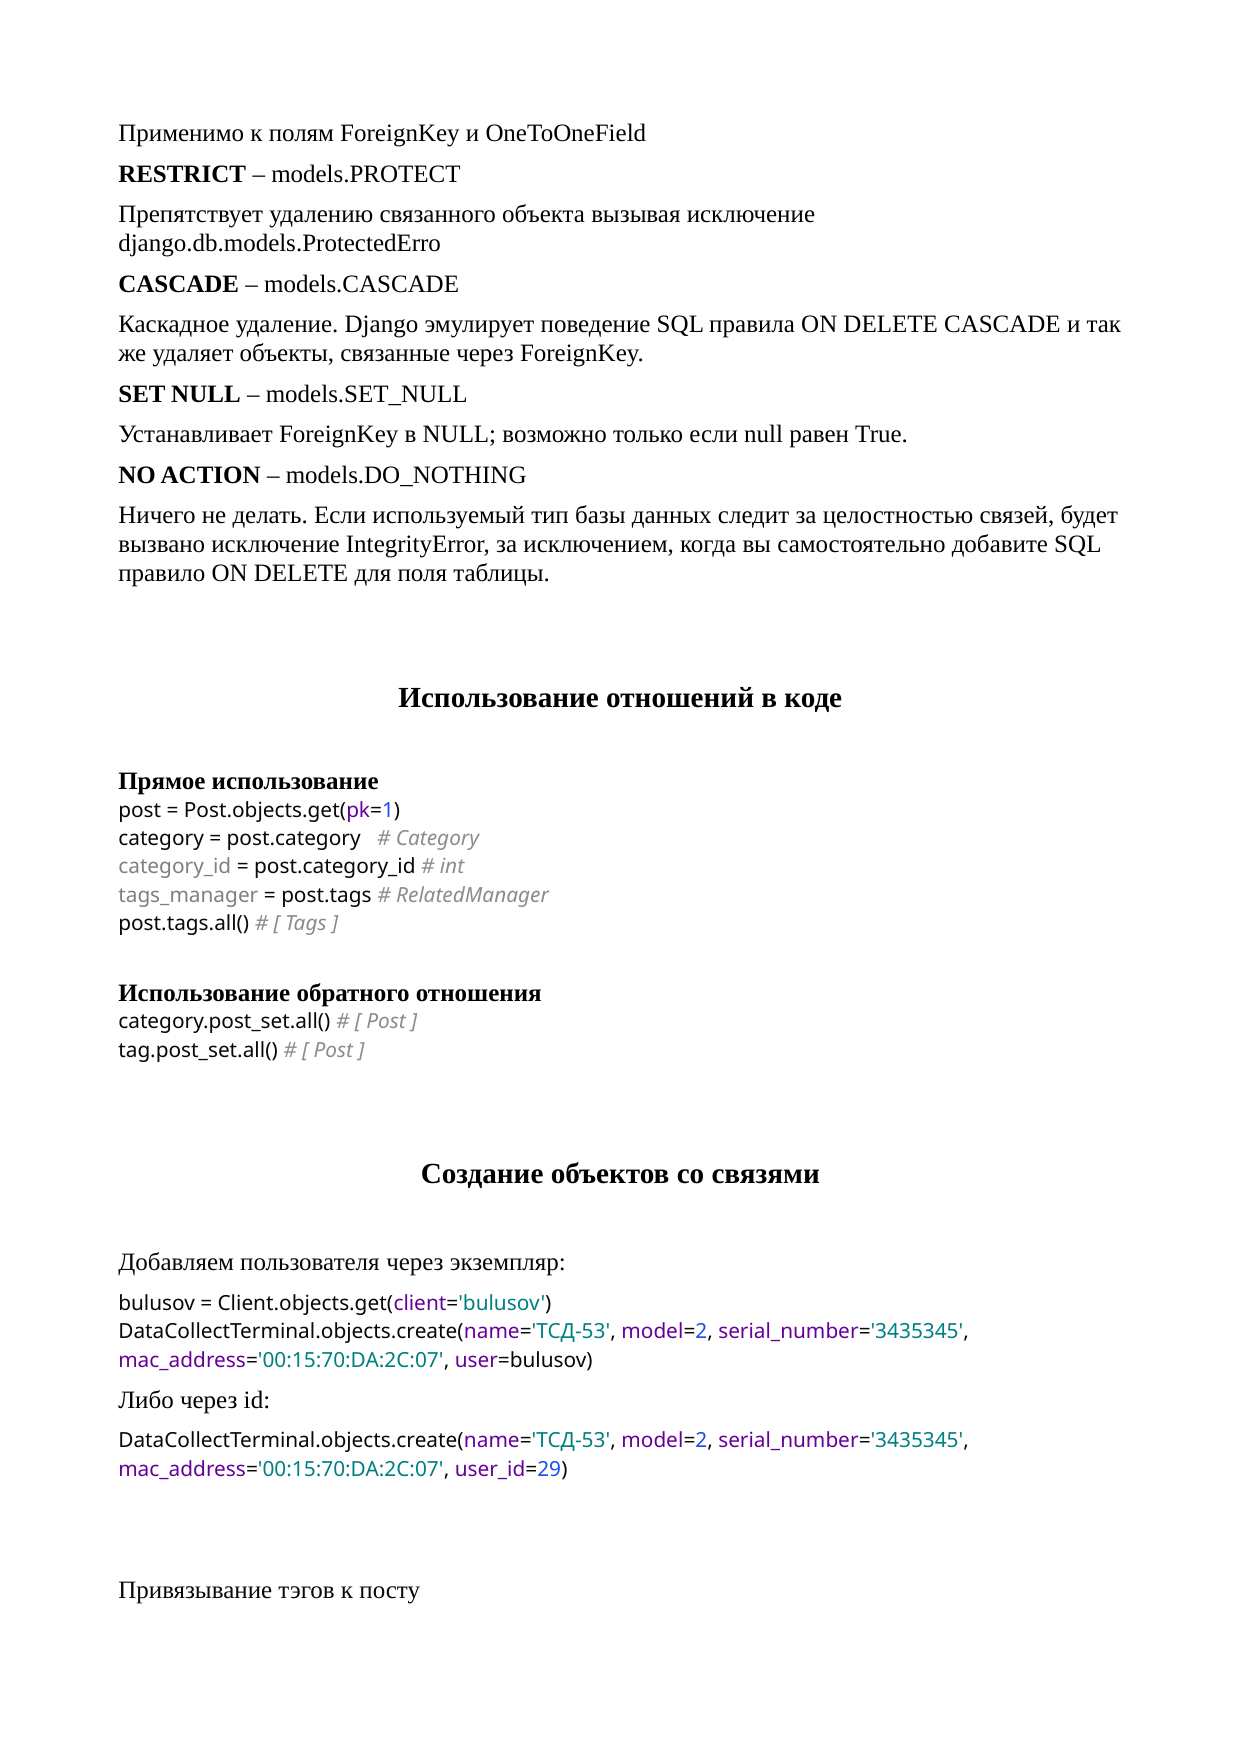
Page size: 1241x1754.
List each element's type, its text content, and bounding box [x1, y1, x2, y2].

text bulusov = Client.objects.get(client='bulusov') DataCollectTerminal.objects.create(name='ТСД-53', model=2, serial_number='3435345', mac_address='00:15:70:DA:2C:07', user=bulusov) [118, 1288, 1122, 1373]
text Прямое использование post = Post.objects.get(pk=1) category = post.category # Category category_id = post.category_id # int tags_manager = post.tags # RelatedManager post.tags.all() # [ Tags ] [118, 766, 1122, 937]
text Устанавливает ForeignKey в NULL; возможно только если null равен True. [118, 419, 1122, 448]
text Использование обратного отношения category.post_set.all() # [ Post ] tag.post_set.all() # [ Post ] [118, 949, 1122, 1063]
text Привязывание тэгов к посту [118, 1576, 1122, 1604]
text Либо через id: [118, 1385, 1122, 1414]
text DataCollectTerminal.objects.create(name='ТСД-53', model=2, serial_number='3435345', mac_address='00:15:70:DA:2C:07', user_id=29) [118, 1426, 1122, 1482]
text SET NULL – models.SET_NULL [118, 379, 1122, 407]
text Применимо к полям ForeignKey и OneToOneField [118, 118, 1122, 147]
text NO ACTION – models.DO_NOTHING [118, 460, 1122, 489]
text Добавляем пользователя через экземпляр: [118, 1247, 1122, 1276]
text RESTRICT – models.PROTECT [118, 159, 1122, 187]
text Препятствует удалению связанного объекта вызывая исключение django.db.models.ProtectedErro [118, 199, 1122, 257]
text CASCADE – models.CASCADE [118, 269, 1122, 297]
text Использование отношений в коде [118, 680, 1122, 713]
text Ничего не делать. Если используемый тип базы данных следит за целостностью связей, будет вызвано исключение IntegrityError, за исключением, когда вы самостоятельно добавите SQL правило ON DELETE для поля таблицы. [118, 501, 1122, 587]
text Создание объектов со связями [118, 1156, 1122, 1190]
text Каскадное удаление. Django эмулирует поведение SQL правила ON DELETE CASCADE и так же удаляет объекты, связанные через ForeignKey. [118, 309, 1122, 367]
